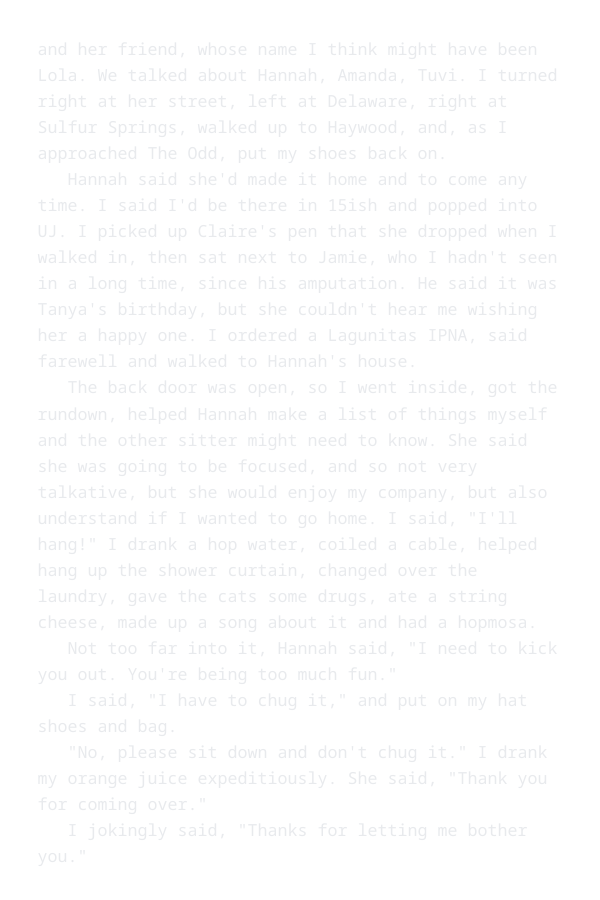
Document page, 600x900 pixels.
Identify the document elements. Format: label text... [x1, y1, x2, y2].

text and her friend, whose name I think might have been Lola. We talked about Hannah, Amanda, Tuvi. I turned right at her street, left at Delaware, right at Sulfur Springs, walked up to Haywood, and, as I approached The Odd, put my shoes back on. [37, 37, 562, 164]
text I said, "I have to chug it," and put on my hat shoes and bag. [37, 688, 562, 737]
text Not too far into it, Hannah said, "I need to kick you out. You're being too much fun." [37, 636, 562, 685]
text "No, please sit down and don't chug it." I drank my orange juice expeditiously. She said, "Thank you for coming over." [37, 741, 562, 815]
text Hannah said she'd made it home and to come any time. I said I'd be there in 15ish and popped into UJ. I picked up Claire's pen that she dropped when I walked in, then sat next to Jamie, who I hadn't seen in a long time, since his amputation. He said it was Tanya's birthday, but she couldn't hear me wishing her a happy one. I ordered a Lagunitas IPNA, said farewell and walked to Hannah's house. [37, 168, 562, 373]
text The back door was open, so I went inside, got the rundown, helped Hannah make a list of things myself and the other sitter might need to know. She said she was going to be focused, and so not very talkative, but she would enjoy my company, but also understand if I wanted to go home. I said, "I'll hang!" I drank a hop water, coiled a cable, helped hang up the shower curtain, changed over the laundry, gave the cats some drugs, ate a string cheese, made up a song about it and had a hopmosa. [37, 376, 562, 633]
text I jokingly said, "Thanks for letting me bother you." [37, 819, 562, 867]
